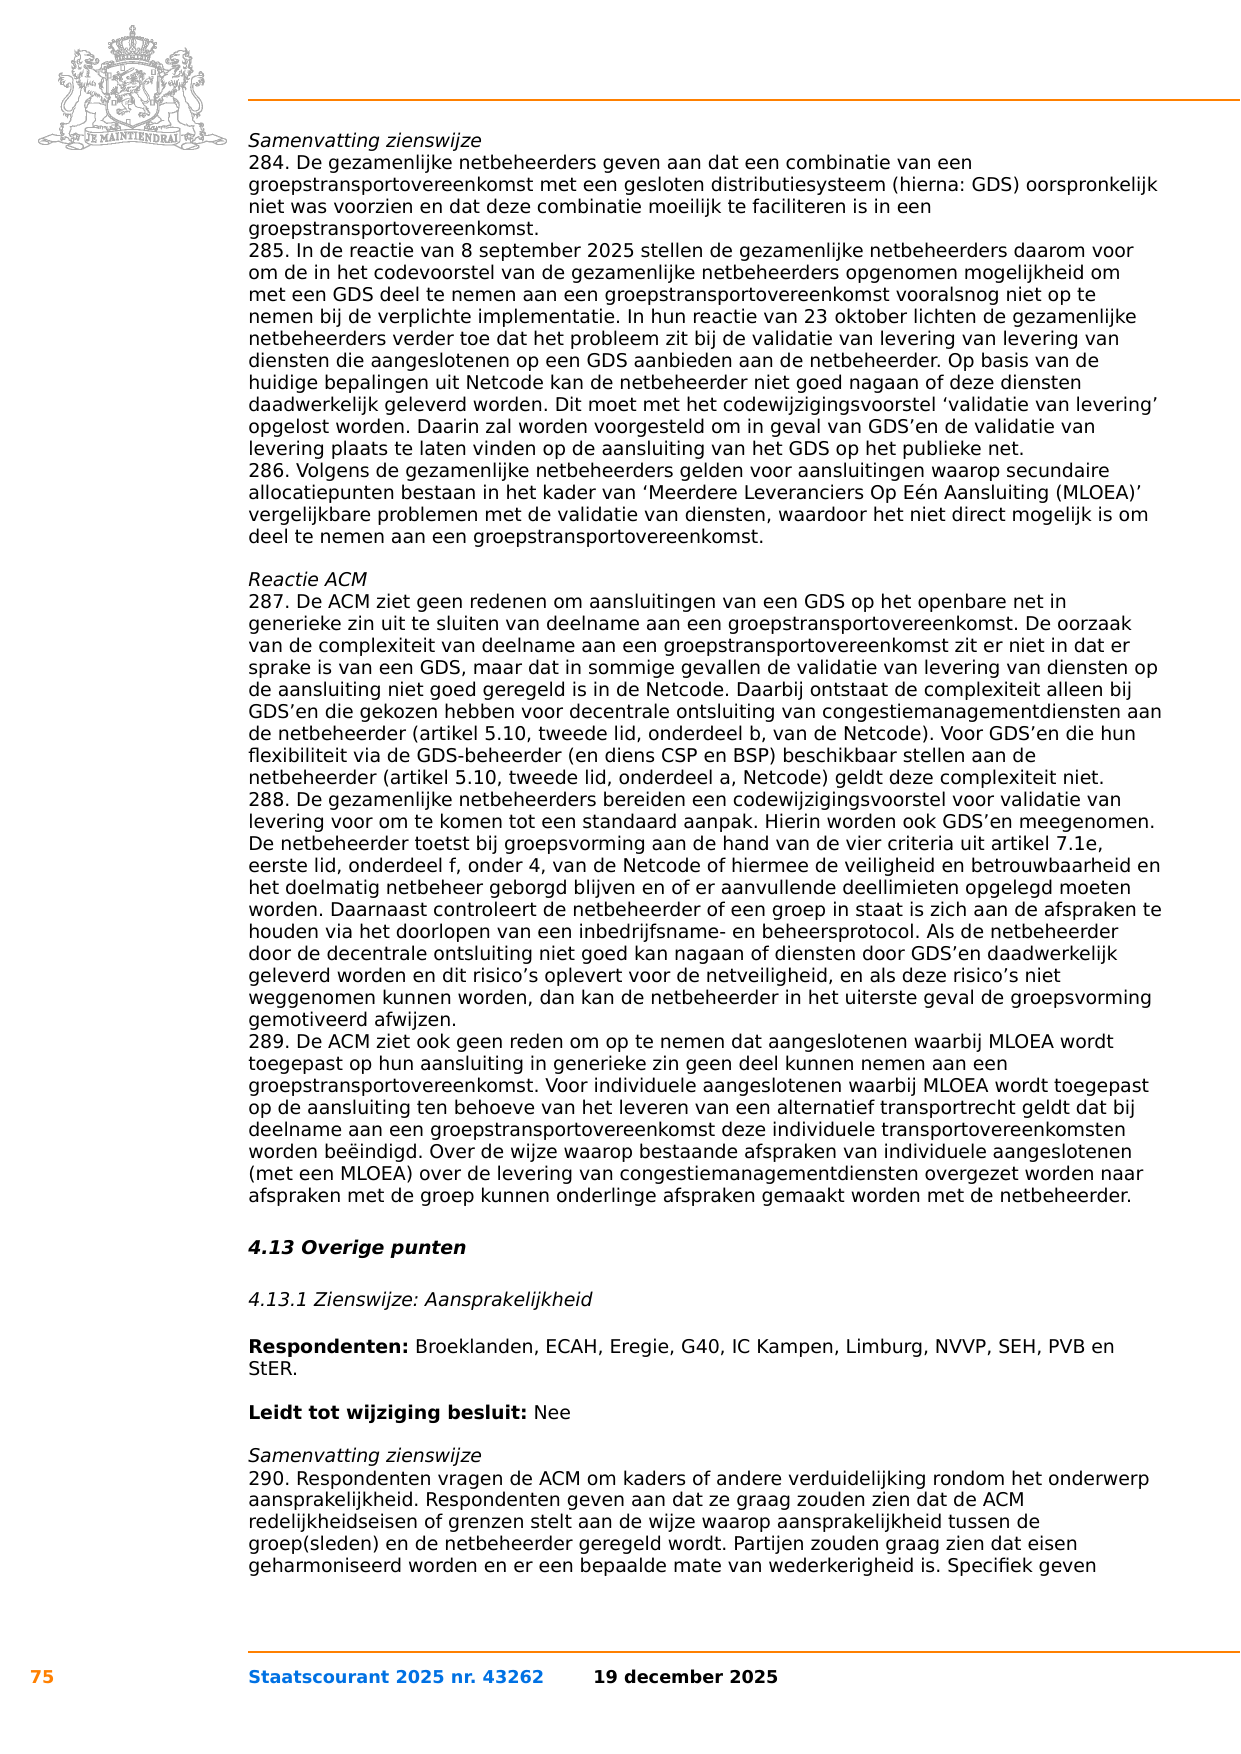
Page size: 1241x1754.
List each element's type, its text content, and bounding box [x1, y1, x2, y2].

subtitle 4.13 Overige punten [248, 1237, 1163, 1259]
text 286. Volgens de gezamenlijke netbeheerders gelden voor aansluitingen waarop secundaire allocatiepunten bestaan in het kader van ‘Meerdere Leveranciers Op Eén Aansluiting (MLOEA)’ vergelijkbare problemen met de validatie van diensten, waardoor het niet direct mogelijk is om deel te nemen aan een groepstransportovereenkomst. [248, 459, 1163, 547]
text 285. In de reactie van 8 september 2025 stellen de gezamenlijke netbeheerders daarom voor om de in het codevoorstel van de gezamenlijke netbeheerders opgenomen mogelijkheid om met een GDS deel te nemen aan een groepstransportovereenkomst vooralsnog niet op te nemen bij de verplichte implementatie. In hun reactie van 23 oktober lichten de gezamenlijke netbeheerders verder toe dat het probleem zit bij de validatie van levering van levering van diensten die aangeslotenen op een GDS aanbieden aan de netbeheerder. Op basis van de huidige bepalingen uit Netcode kan de netbeheerder niet goed nagaan of deze diensten daadwerkelijk geleverd worden. Dit moet met het codewijzigingsvoorstel ‘validatie van levering’ opgelost worden. Daarin zal worden voorgesteld om in geval van GDS’en de validatie van levering plaats te laten vinden op de aansluiting van het GDS op het publieke net. [248, 240, 1163, 459]
text Leidt tot wijziging besluit: Nee [248, 1402, 1163, 1423]
subtitle Samenvatting zienswijze [248, 1445, 1163, 1467]
subtitle Reactie ACM [248, 569, 1163, 591]
text 287. De ACM ziet geen redenen om aansluitingen van een GDS op het openbare net in generieke zin uit te sluiten van deelname aan een groepstransportovereenkomst. De oorzaak van de complexiteit van deelname aan een groepstransportovereenkomst zit er niet in dat er sprake is van een GDS, maar dat in sommige gevallen de validatie van levering van diensten op de aansluiting niet goed geregeld is in de Netcode. Daarbij ontstaat de complexiteit alleen bij GDS’en die gekozen hebben voor decentrale ontsluiting van congestiemanagementdiensten aan de netbeheerder (artikel 5.10, tweede lid, onderdeel b, van de Netcode). Voor GDS’en die hun flexibiliteit via de GDS-beheerder (en diens CSP en BSP) beschikbaar stellen aan de netbeheerder (artikel 5.10, tweede lid, onderdeel a, Netcode) geldt deze complexiteit niet. [248, 591, 1163, 789]
text 289. De ACM ziet ook geen reden om op te nemen dat aangeslotenen waarbij MLOEA wordt toegepast op hun aansluiting in generieke zin geen deel kunnen nemen aan een groepstransportovereenkomst. Voor individuele aangeslotenen waarbij MLOEA wordt toegepast op de aansluiting ten behoeve van het leveren van een alternatief transportrecht geldt dat bij deelname aan een groepstransportovereenkomst deze individuele transportovereenkomsten worden beëindigd. Over de wijze waarop bestaande afspraken van individuele aangeslotenen (met een MLOEA) over de levering van congestiemanagementdiensten overgezet worden naar afspraken met de groep kunnen onderlinge afspraken gemaakt worden met de netbeheerder. [248, 1031, 1163, 1207]
text Respondenten: Broeklanden, ECAH, Eregie, G40, IC Kampen, Limburg, NVVP, SEH, PVB en StER. [248, 1336, 1163, 1380]
text 290. Respondenten vragen de ACM om kaders of andere verduidelijking rondom het onderwerp aansprakelijkheid. Respondenten geven aan dat ze graag zouden zien dat de ACM redelijkheidseisen of grenzen stelt aan de wijze waarop aansprakelijkheid tussen de groep(sleden) en de netbeheerder geregeld wordt. Partijen zouden graag zien dat eisen geharmoniseerd worden en er een bepaalde mate van wederkerigheid is. Specifiek geven [248, 1467, 1163, 1577]
picture [38, 25, 227, 150]
text 284. De gezamenlijke netbeheerders geven aan dat een combinatie van een groepstransportovereenkomst met een gesloten distributiesysteem (hierna: GDS) oorspronkelijk niet was voorzien en dat deze combinatie moeilijk te faciliteren is in een groepstransportovereenkomst. [248, 152, 1163, 240]
subtitle 4.13.1 Zienswijze: Aansprakelijkheid [248, 1289, 1163, 1311]
text 288. De gezamenlijke netbeheerders bereiden een codewijzigingsvoorstel voor validatie van levering voor om te komen tot een standaard aanpak. Hierin worden ook GDS’en meegenomen. De netbeheerder toetst bij groepsvorming aan de hand van de vier criteria uit artikel 7.1e, eerste lid, onderdeel f, onder 4, van de Netcode of hiermee de veiligheid en betrouwbaarheid en het doelmatig netbeheer geborgd blijven en of er aanvullende deellimieten opgelegd moeten worden. Daarnaast controleert de netbeheerder of een groep in staat is zich aan de afspraken te houden via het doorlopen van een inbedrijfsname- en beheersprotocol. Als de netbeheerder door de decentrale ontsluiting niet goed kan nagaan of diensten door GDS’en daadwerkelijk geleverd worden en dit risico’s oplevert voor de netveiligheid, en als deze risico’s niet weggenomen kunnen worden, dan kan de netbeheerder in het uiterste geval de groepsvorming gemotiveerd afwijzen. [248, 789, 1163, 1031]
subtitle Samenvatting zienswijze [248, 130, 1163, 152]
